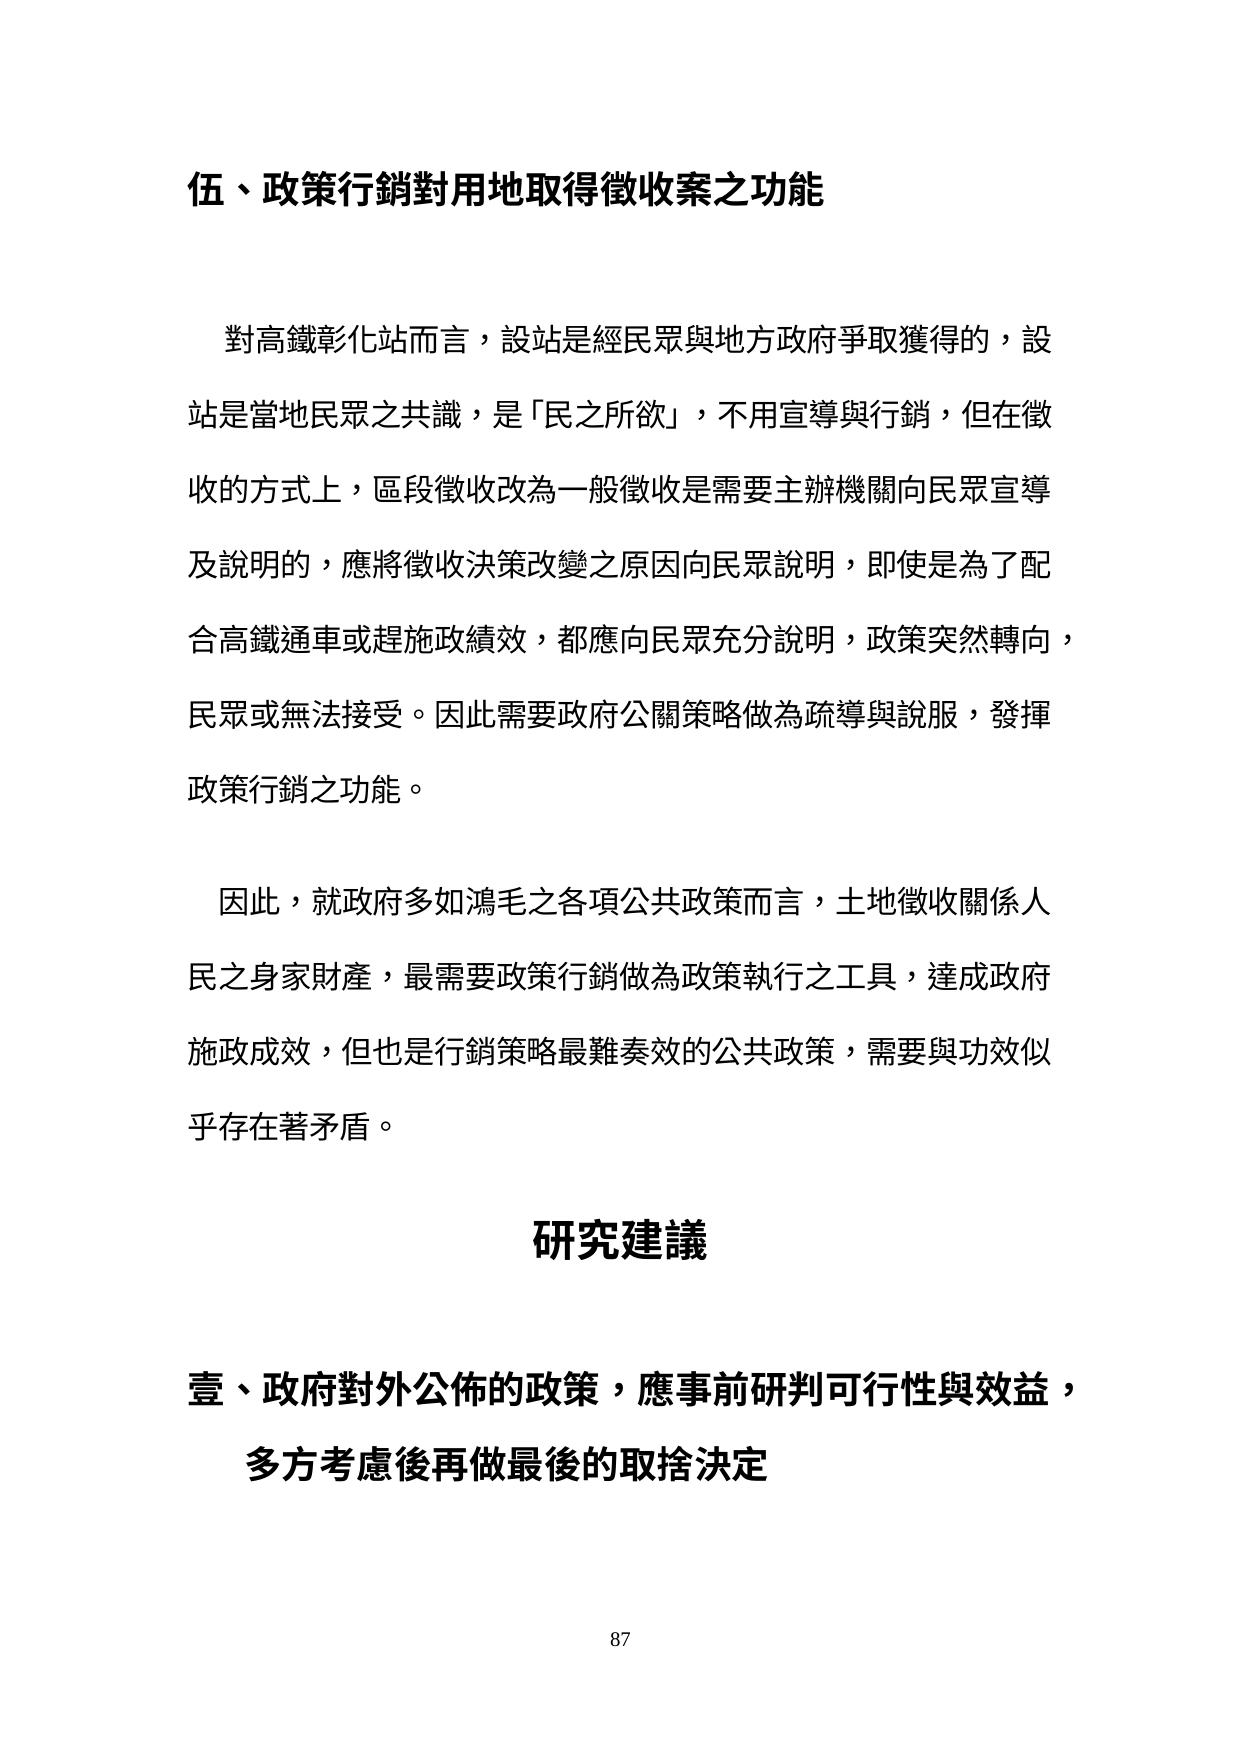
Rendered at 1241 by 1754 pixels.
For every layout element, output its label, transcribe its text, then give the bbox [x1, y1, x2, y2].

text 因此，就政府多如鴻毛之各項公共政策而言，土地徵收關係人民之身家財產，最需要政策行銷做為政策執行之工具，達成政府施政成效，但也是行銷策略最難奏效的公共政策，需要與功效似乎存在著矛盾。 [187, 862, 1053, 1162]
text 對高鐵彰化站而言，設站是經民眾與地方政府爭取獲得的，設站是當地民眾之共識，是「民之所欲」，不用宣導與行銷，但在徵收的方式上，區段徵收改為一般徵收是需要主辦機關向民眾宣導及說明的，應將徵收決策改變之原因向民眾說明，即使是為了配合高鐵通車或趕施政績效，都應向民眾充分說明，政策突然轉向，民眾或無法接受。因此需要政府公關策略做為疏導與說服，發揮政策行銷之功能。 [187, 300, 1053, 825]
subtitle 研究建議 [187, 1200, 1053, 1275]
subtitle 伍、政策行銷對用地取得徵收案之功能 [187, 150, 1053, 225]
subtitle 壹、政府對外公佈的政策，應事前研判可行性與效益，多方考慮後再做最後的取捨決定 [187, 1350, 1053, 1500]
